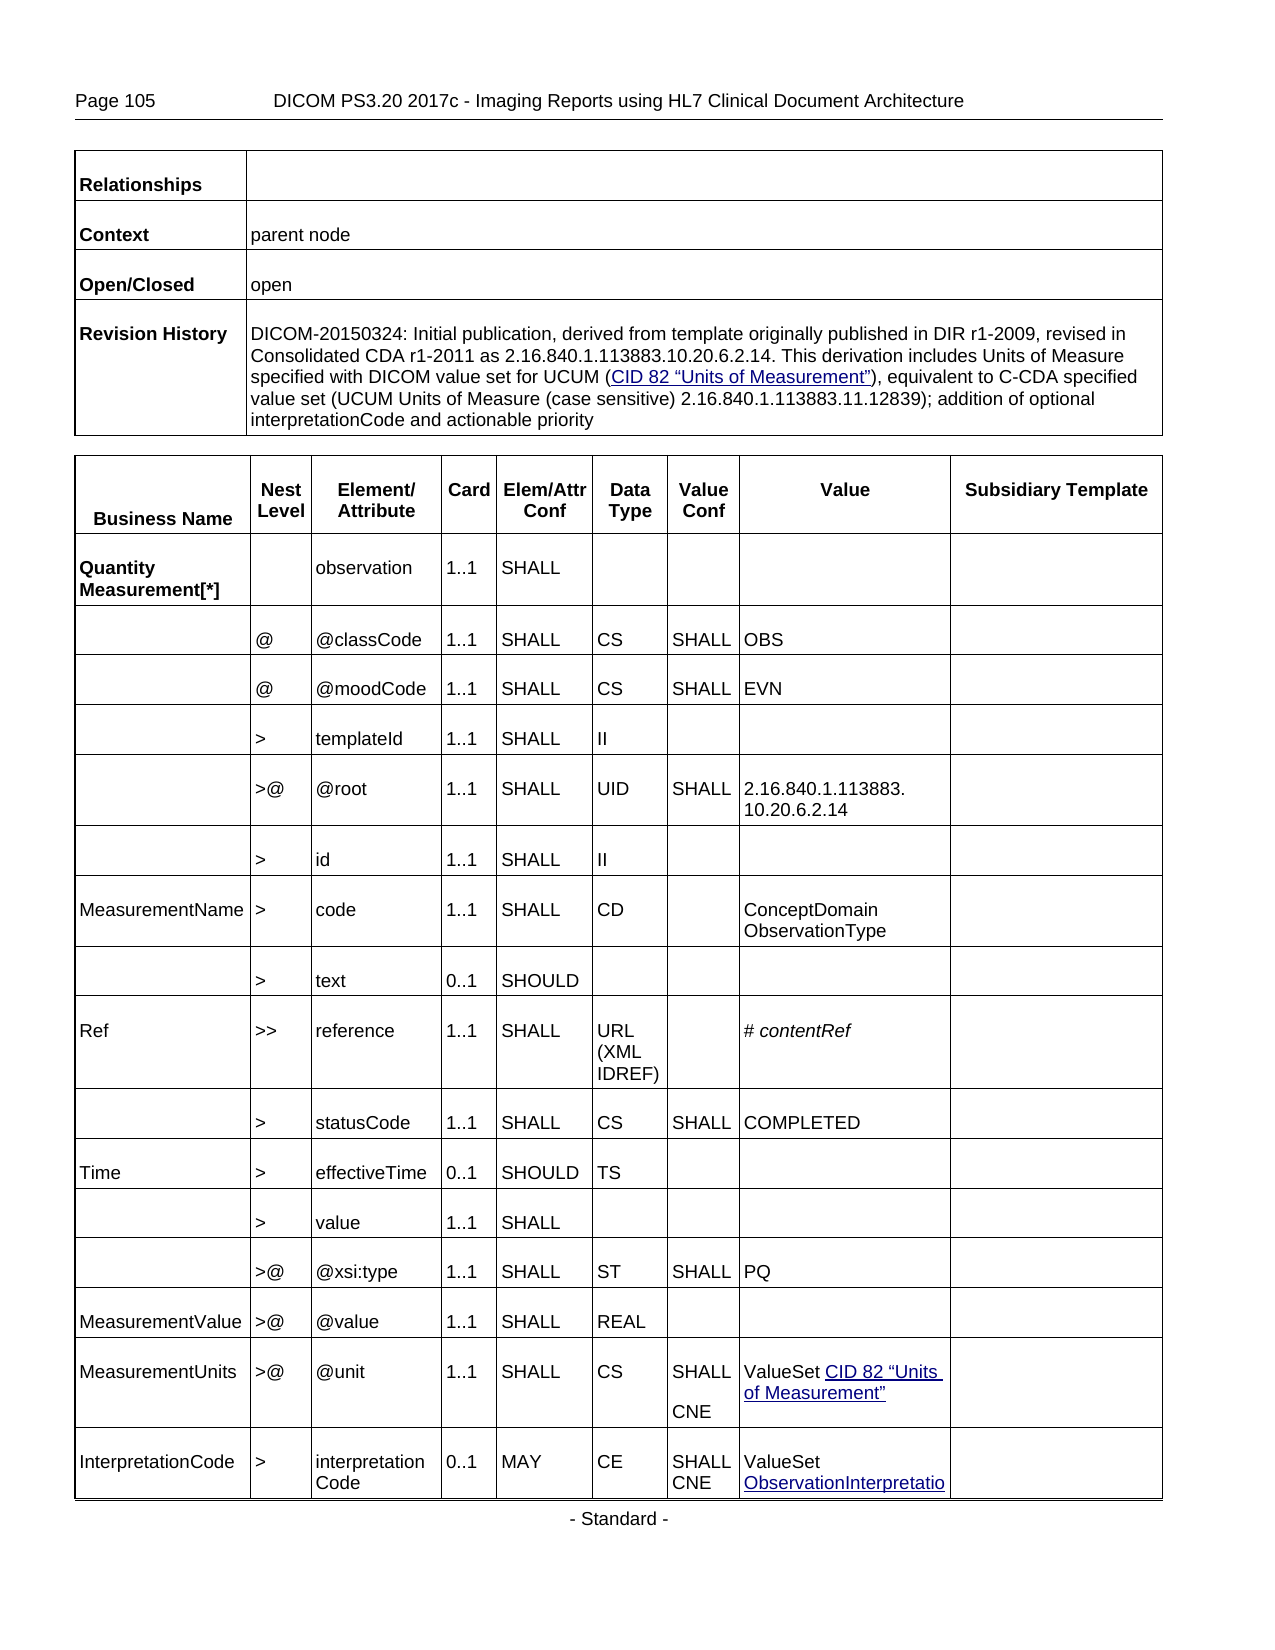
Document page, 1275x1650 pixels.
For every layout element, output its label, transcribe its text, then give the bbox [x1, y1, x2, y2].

table_cell SHALL [497, 705, 592, 753]
table_header Subsidiary Template [951, 456, 1162, 533]
table_cell SHALL [668, 755, 739, 825]
table_cell SHALL [497, 1338, 592, 1427]
table_cell 1..1 [442, 1338, 496, 1427]
table_cell SHALL CNE [668, 1428, 739, 1498]
table_cell [76, 655, 250, 704]
table_cell 1..1 [442, 826, 496, 874]
table_cell MAY [497, 1428, 592, 1498]
table_header Value Conf [668, 456, 739, 533]
table_cell CE [593, 1428, 667, 1498]
table_cell Measurement​Units [76, 1338, 250, 1427]
table_header Elem/Attr Conf [497, 456, 592, 533]
table_cell 1..1 [442, 655, 496, 704]
table_cell >@ [251, 1288, 311, 1337]
table_cell [76, 606, 250, 654]
table_cell [247, 151, 1162, 200]
table_cell [951, 1089, 1162, 1138]
table_cell # content​Ref [740, 996, 950, 1088]
table_cell [951, 1338, 1162, 1427]
table_cell effective​Time [312, 1139, 441, 1188]
table_cell SHALL [497, 1089, 592, 1138]
table_cell [951, 534, 1162, 604]
table_cell interpretation​Code [312, 1428, 441, 1498]
table_cell id [312, 826, 441, 874]
table_cell SHALL [497, 1288, 592, 1337]
table_cell 1..1 [442, 1288, 496, 1337]
table_cell [951, 755, 1162, 825]
table_cell Measurement​Value [76, 1288, 250, 1337]
table_cell CS [593, 655, 667, 704]
table_cell 1..1 [442, 755, 496, 825]
table_cell 1..1 [442, 705, 496, 753]
table_cell Ref [76, 996, 250, 1088]
table_cell EVN [740, 655, 950, 704]
table_cell CS [593, 606, 667, 654]
table_header Business Name [76, 456, 250, 533]
table_cell [951, 1189, 1162, 1237]
table_cell [740, 1189, 950, 1237]
table_cell UID [593, 755, 667, 825]
table_cell @ [251, 606, 311, 654]
table_cell [951, 947, 1162, 995]
table_header Data Type [593, 456, 667, 533]
table_cell Measurement​Name [76, 876, 250, 946]
table_cell > [251, 947, 311, 995]
table_cell [668, 1189, 739, 1237]
table_cell [951, 1139, 1162, 1188]
table_cell > [251, 876, 311, 946]
table_cell [76, 705, 250, 753]
table_header Nest Level [251, 456, 311, 533]
table_cell [740, 534, 950, 604]
table_cell @xsi:type [312, 1238, 441, 1287]
table_cell 0..1 [442, 947, 496, 995]
table_header Card [442, 456, 496, 533]
table_cell SHALL CNE [668, 1338, 739, 1427]
table_cell SHALL [668, 1089, 739, 1138]
table_cell template​Id [312, 705, 441, 753]
table_cell SHALL [497, 655, 592, 704]
table_cell ValueSet ObservationInterpretatio [740, 1428, 950, 1498]
table_cell [951, 996, 1162, 1088]
table_cell [951, 826, 1162, 874]
table_cell 1..1 [442, 1089, 496, 1138]
table_cell PQ [740, 1238, 950, 1287]
table_cell [76, 1238, 250, 1287]
table_cell parent node [247, 201, 1162, 249]
table_cell >@ [251, 1238, 311, 1287]
table_cell @value [312, 1288, 441, 1337]
table_cell SHALL [497, 876, 592, 946]
table_cell @unit [312, 1338, 441, 1427]
table_cell SHALL [497, 1189, 592, 1237]
table_cell 2.16.840.1.113883.​10.20.6.2.14 [740, 755, 950, 825]
table_cell Open/Closed [76, 250, 246, 299]
table_cell [593, 534, 667, 604]
table_cell > [251, 1139, 311, 1188]
table_cell [951, 876, 1162, 946]
table_cell reference [312, 996, 441, 1088]
table_cell [668, 947, 739, 995]
table_cell SHALL [497, 534, 592, 604]
table_cell [668, 1139, 739, 1188]
table_cell [668, 534, 739, 604]
table_cell DICOM-20150324: Initial publication, derived from template originally published in DIR r1-2009, revised in Consolidated CDA r1-2011 as 2.16.840.1.113883.10.20.6.2.14. This derivation includes Units of Measure specified with DICOM value set for UCUM (CID 82 “Units of Measurement”), equivalent to C-CDA specified value set (UCUM Units of Measure (case sensitive) 2.16.840.1.113883.11.12839); addition of optional interpretationCode and actionable priority [247, 300, 1162, 435]
table_cell [76, 1089, 250, 1138]
table_cell [668, 826, 739, 874]
table_cell Context [76, 201, 246, 249]
table_cell [740, 947, 950, 995]
table_cell [951, 705, 1162, 753]
table_cell [76, 755, 250, 825]
table_cell SHOULD [497, 1139, 592, 1188]
table_cell CD [593, 876, 667, 946]
table_cell [740, 705, 950, 753]
table_cell >@ [251, 755, 311, 825]
table_cell [668, 1288, 739, 1337]
table_cell 1..1 [442, 1189, 496, 1237]
table_cell II [593, 705, 667, 753]
table_cell [76, 947, 250, 995]
table_cell value [312, 1189, 441, 1237]
table_cell 0..1 [442, 1139, 496, 1188]
table_cell REAL [593, 1288, 667, 1337]
table_cell [668, 996, 739, 1088]
table_cell open [247, 250, 1162, 299]
table_cell > [251, 1428, 311, 1498]
table_cell code [312, 876, 441, 946]
table_cell Quantity​Measurement[*] [76, 534, 250, 604]
table_cell SHALL [497, 606, 592, 654]
table_cell [740, 1139, 950, 1188]
table_cell > [251, 1189, 311, 1237]
table_cell observation [312, 534, 441, 604]
table_cell [740, 1288, 950, 1337]
table_cell SHALL [497, 1238, 592, 1287]
table_cell [951, 1288, 1162, 1337]
table_cell TS [593, 1139, 667, 1188]
table_cell 0..1 [442, 1428, 496, 1498]
table_cell [668, 705, 739, 753]
table_cell > [251, 826, 311, 874]
table_cell 1..1 [442, 996, 496, 1088]
table_cell 1..1 [442, 534, 496, 604]
table_cell 1..1 [442, 1238, 496, 1287]
table_cell SHALL [497, 996, 592, 1088]
table_cell text [312, 947, 441, 995]
table_cell [740, 826, 950, 874]
table_cell @classCode [312, 606, 441, 654]
table_cell SHOULD [497, 947, 592, 995]
table_cell >@ [251, 1338, 311, 1427]
table_cell CS [593, 1089, 667, 1138]
table_cell >> [251, 996, 311, 1088]
table_cell [668, 876, 739, 946]
table_cell @root [312, 755, 441, 825]
table_cell SHALL [668, 606, 739, 654]
table_cell COMPLETED [740, 1089, 950, 1138]
table_cell SHALL [668, 1238, 739, 1287]
table_cell [951, 655, 1162, 704]
table_cell @moodCode [312, 655, 441, 704]
table_cell CS [593, 1338, 667, 1427]
table_header Value [740, 456, 950, 533]
table_cell SHALL [497, 755, 592, 825]
table_cell [76, 1189, 250, 1237]
table_cell 1..1 [442, 876, 496, 946]
table_cell > [251, 705, 311, 753]
table_cell OBS [740, 606, 950, 654]
table_cell [951, 606, 1162, 654]
table_cell @ [251, 655, 311, 704]
table_cell Relationships [76, 151, 246, 200]
table_cell ST [593, 1238, 667, 1287]
table_cell SHALL [497, 826, 592, 874]
table_cell ValueSet CID 82 “Units of Measurement” [740, 1338, 950, 1427]
table_cell [951, 1428, 1162, 1498]
table_cell Concept​Domain ObservationType [740, 876, 950, 946]
table_cell [593, 1189, 667, 1237]
table_cell Interpretation​Code [76, 1428, 250, 1498]
table_header Element/​Attribute [312, 456, 441, 533]
table_cell [251, 534, 311, 604]
table_cell status​Code [312, 1089, 441, 1138]
table_cell 1..1 [442, 606, 496, 654]
table_cell [76, 826, 250, 874]
table_cell > [251, 1089, 311, 1138]
table_cell II [593, 826, 667, 874]
table_cell Revision History [76, 300, 246, 435]
table_cell Time [76, 1139, 250, 1188]
table_cell URL (XML IDREF) [593, 996, 667, 1088]
table_cell [593, 947, 667, 995]
table_cell SHALL [668, 655, 739, 704]
table_cell [951, 1238, 1162, 1287]
